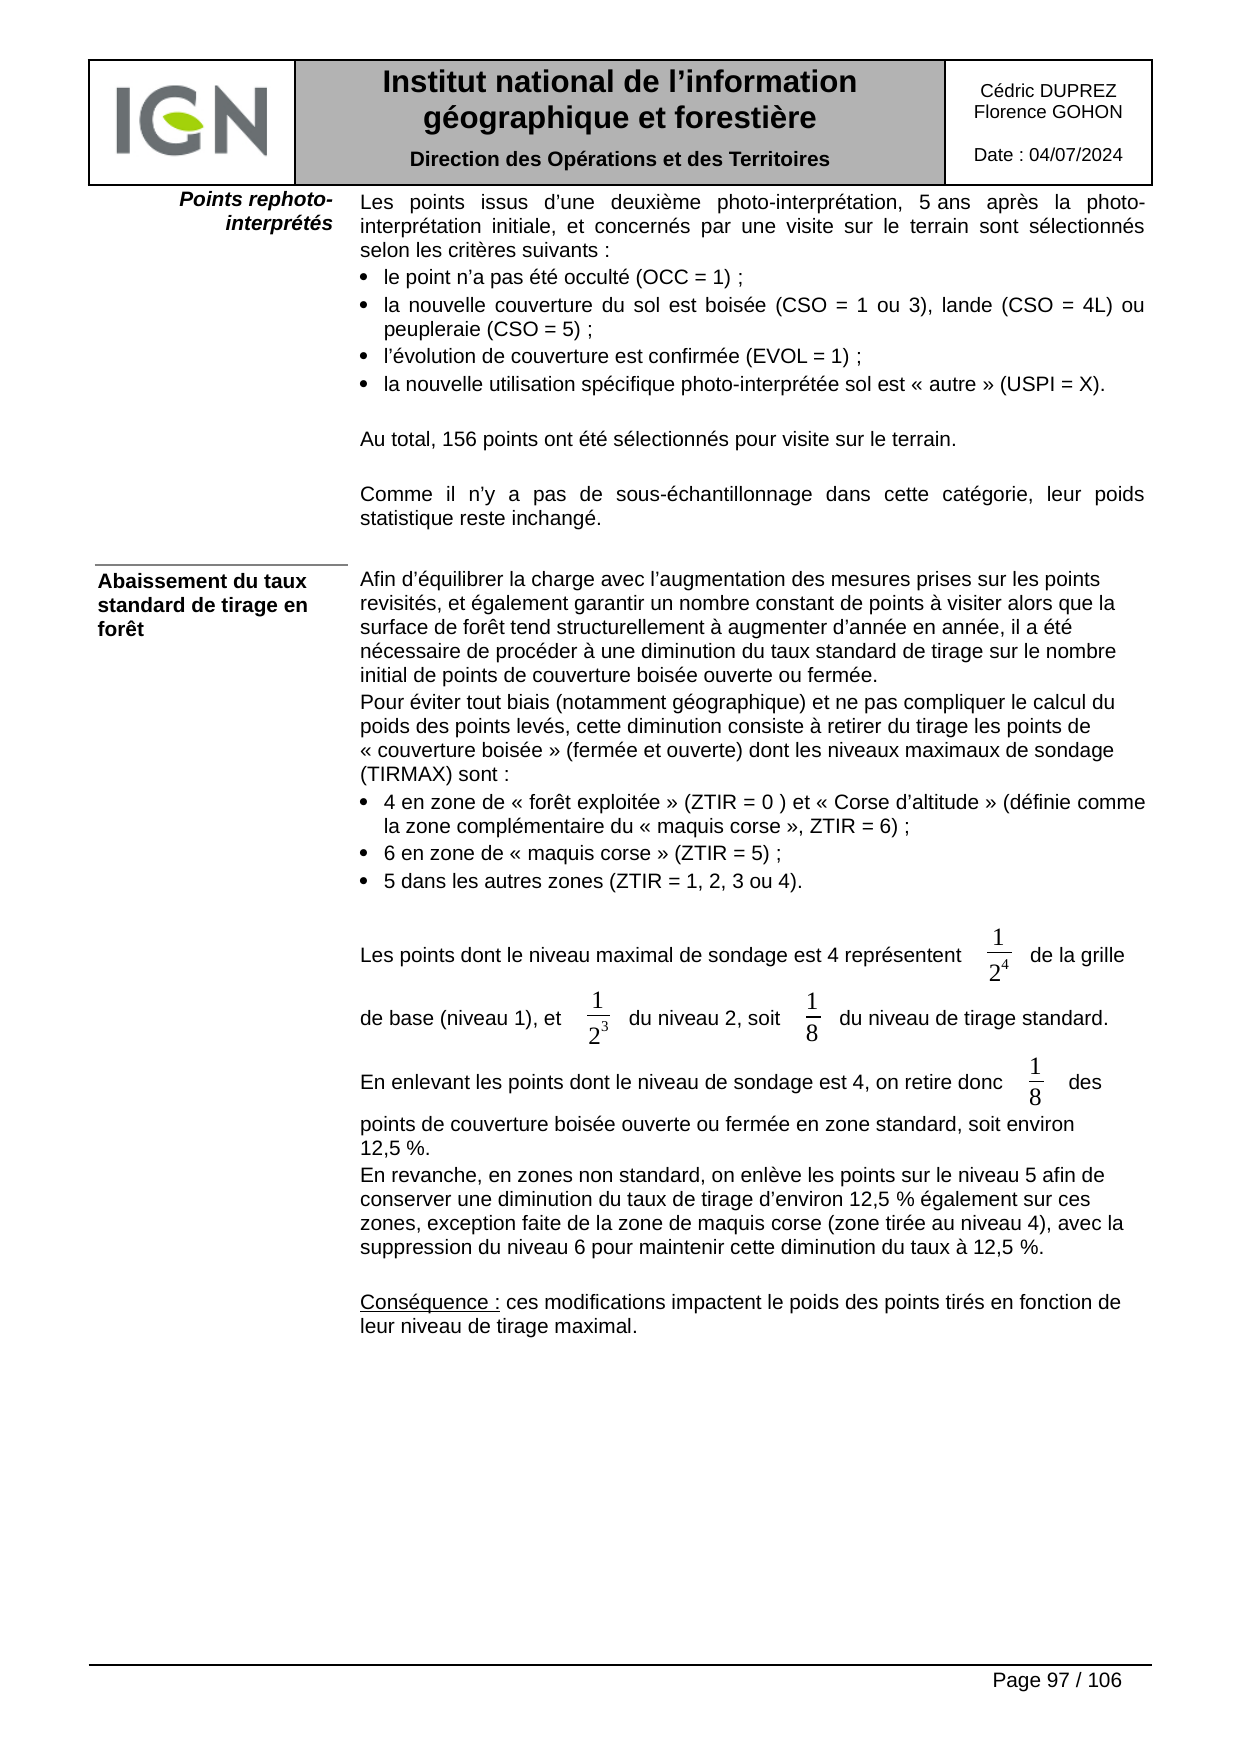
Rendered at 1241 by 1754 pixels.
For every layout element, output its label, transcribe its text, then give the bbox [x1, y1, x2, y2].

table_cell Afin d’équilibrer la charge avec l’augmentation des mesures prises sur les points revisités, et également garantir un nombre constant de points à visiter alors que la surface de forêt tend structurellement à augmenter d’année en année, il a été nécessaire de procéder à une diminution du taux standard de tirage sur le nombre initial de points de couverture boisée ouverte ou fermée. Pour éviter tout biais (notamment géographique) et ne pas compliquer le calcul du poids des points levés, cette diminution consiste à retirer du tirage les points de « couverture boisée » (fermée et ouverte) dont les niveaux maximaux de sondage (TIRMAX) sont : 4 en zone de « forêt exploitée » (ZTIR = 0 ) et « Corse d’altitude » (définie comme la zone complémentaire du « maquis corse », ZTIR = 6) ; 6 en zone de « maquis corse » (ZTIR = 5) ; 5 dans les autres zones (ZTIR = 1, 2, 3 ou 4). Les points dont le niveau maximal de sondage est 4 représentent de la grille de base (niveau 1), et du niveau 2, soit du niveau de tirage standard. En enlevant les points dont le niveau de sondage est 4, on retire donc des points de couverture boisée ouverte ou fermée en zone standard, soit environ 12,5 %. En revanche, en zones non standard, on enlève les points sur le niveau 5 afin de conserver une diminution du taux de tirage d’environ 12,5 % également sur ces zones, exception faite de la zone de maquis corse (zone tirée au niveau 4), avec la suppression du niveau 6 pour maintenir cette diminution du taux à 12,5 %. Conséquence : ces modifications impactent le poids des points tirés en fonction de leur niveau de tirage maximal. [354, 563, 1152, 1371]
table_cell Les points issus d’une deuxième photo-interprétation, 5 ans après la photo-interprétation initiale, et concernés par une visite sur le terrain sont sélectionnés selon les critères suivants : le point n’a pas été occulté (OCC = 1) ; la nouvelle couverture du sol est boisée (CSO = 1 ou 3), lande (CSO = 4L) ou peupleraie (CSO = 5) ; l’évolution de couverture est confirmée (EVOL = 1) ; la nouvelle utilisation spécifique photo-interprétée sol est « autre » (USPI = X). Au total, 156 points ont été sélectionnés pour visite sur le terrain. Comme il n’y a pas de sous-échantillonnage dans cette catégorie, leur poids statistique reste inchangé. [354, 186, 1152, 563]
picture [91, 62, 293, 180]
table_cell Abaissement du taux standard de tirage en forêt [89, 563, 354, 1371]
table_cell Points rephoto-interprétés [89, 186, 354, 563]
